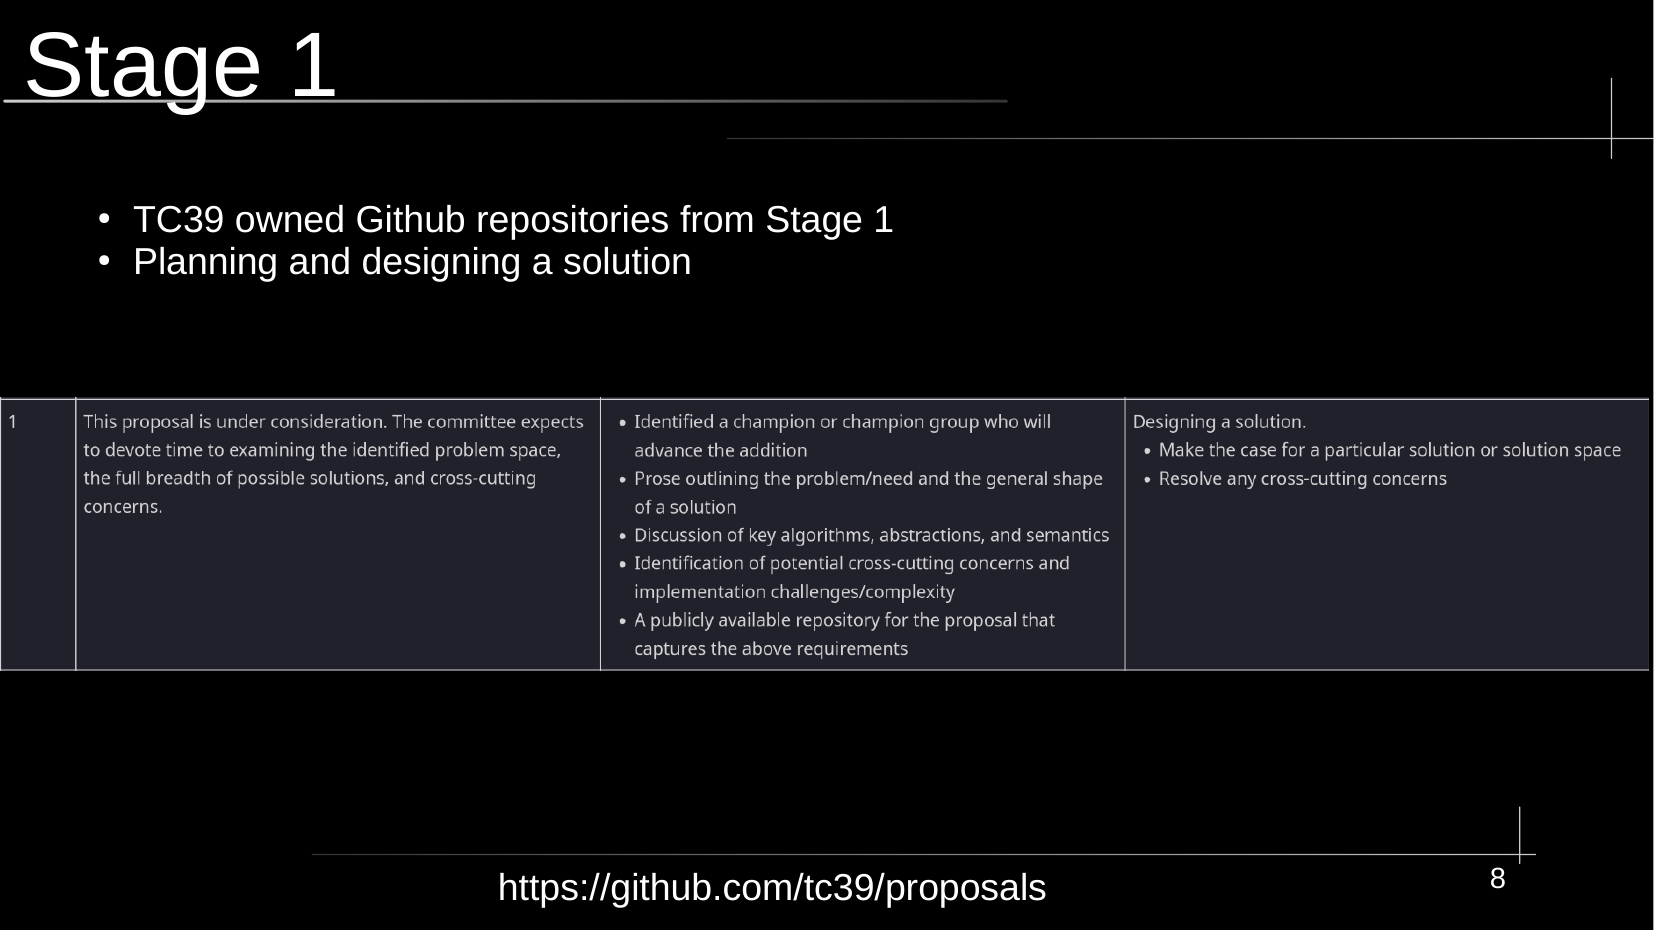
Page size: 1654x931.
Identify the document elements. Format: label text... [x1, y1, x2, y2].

title Stage 1 [23, 11, 1589, 119]
text_box TC39 owned Github repositories from Stage 1 Planning and designing a solution [82, 191, 1241, 249]
text_box https://github.com/tc39/proposals [483, 858, 1064, 916]
picture [0, 397, 1649, 671]
